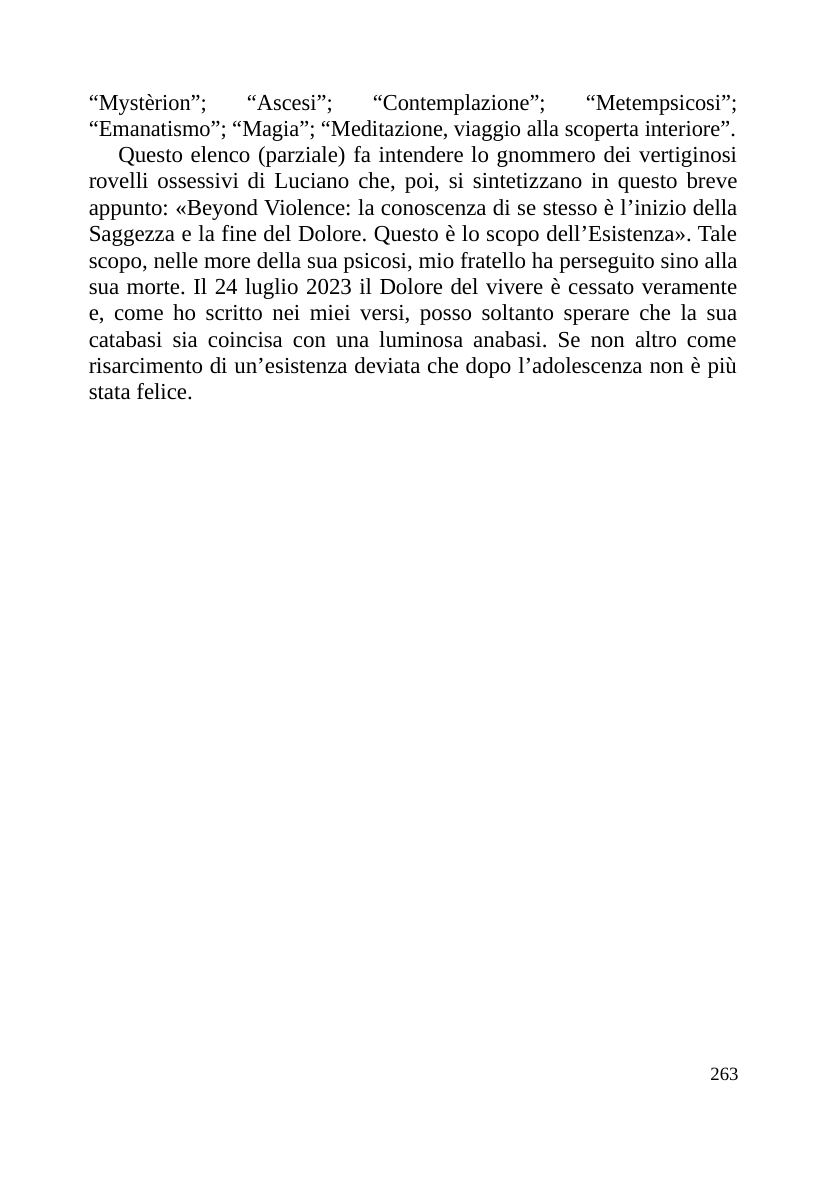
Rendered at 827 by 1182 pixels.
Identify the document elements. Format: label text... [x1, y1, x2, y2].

text “Mystèrion”; “Ascesi”; “Contemplazione”; “Metempsicosi”; “Emanatismo”; “Magia”; “Meditazione, viaggio alla scoperta interiore”. [88, 88, 738, 141]
text Questo elenco (parziale) fa intendere lo gnommero dei vertiginosi rovelli ossessivi di Luciano che, poi, si sintetizzano in questo breve appunto: «Beyond Violence: la conoscenza di se stesso è l’inizio della Saggezza e la fine del Dolore. Questo è lo scopo dell’Esistenza». Tale scopo, nelle more della sua psicosi, mio fratello ha perseguito sino alla sua morte. Il 24 luglio 2023 il Dolore del vivere è cessato veramente e, come ho scritto nei miei versi, posso soltanto sperare che la sua catabasi sia coincisa con una luminosa anabasi. Se non altro come risarcimento di un’esistenza deviata che dopo l’adolescenza non è più stata felice. [88, 141, 738, 405]
